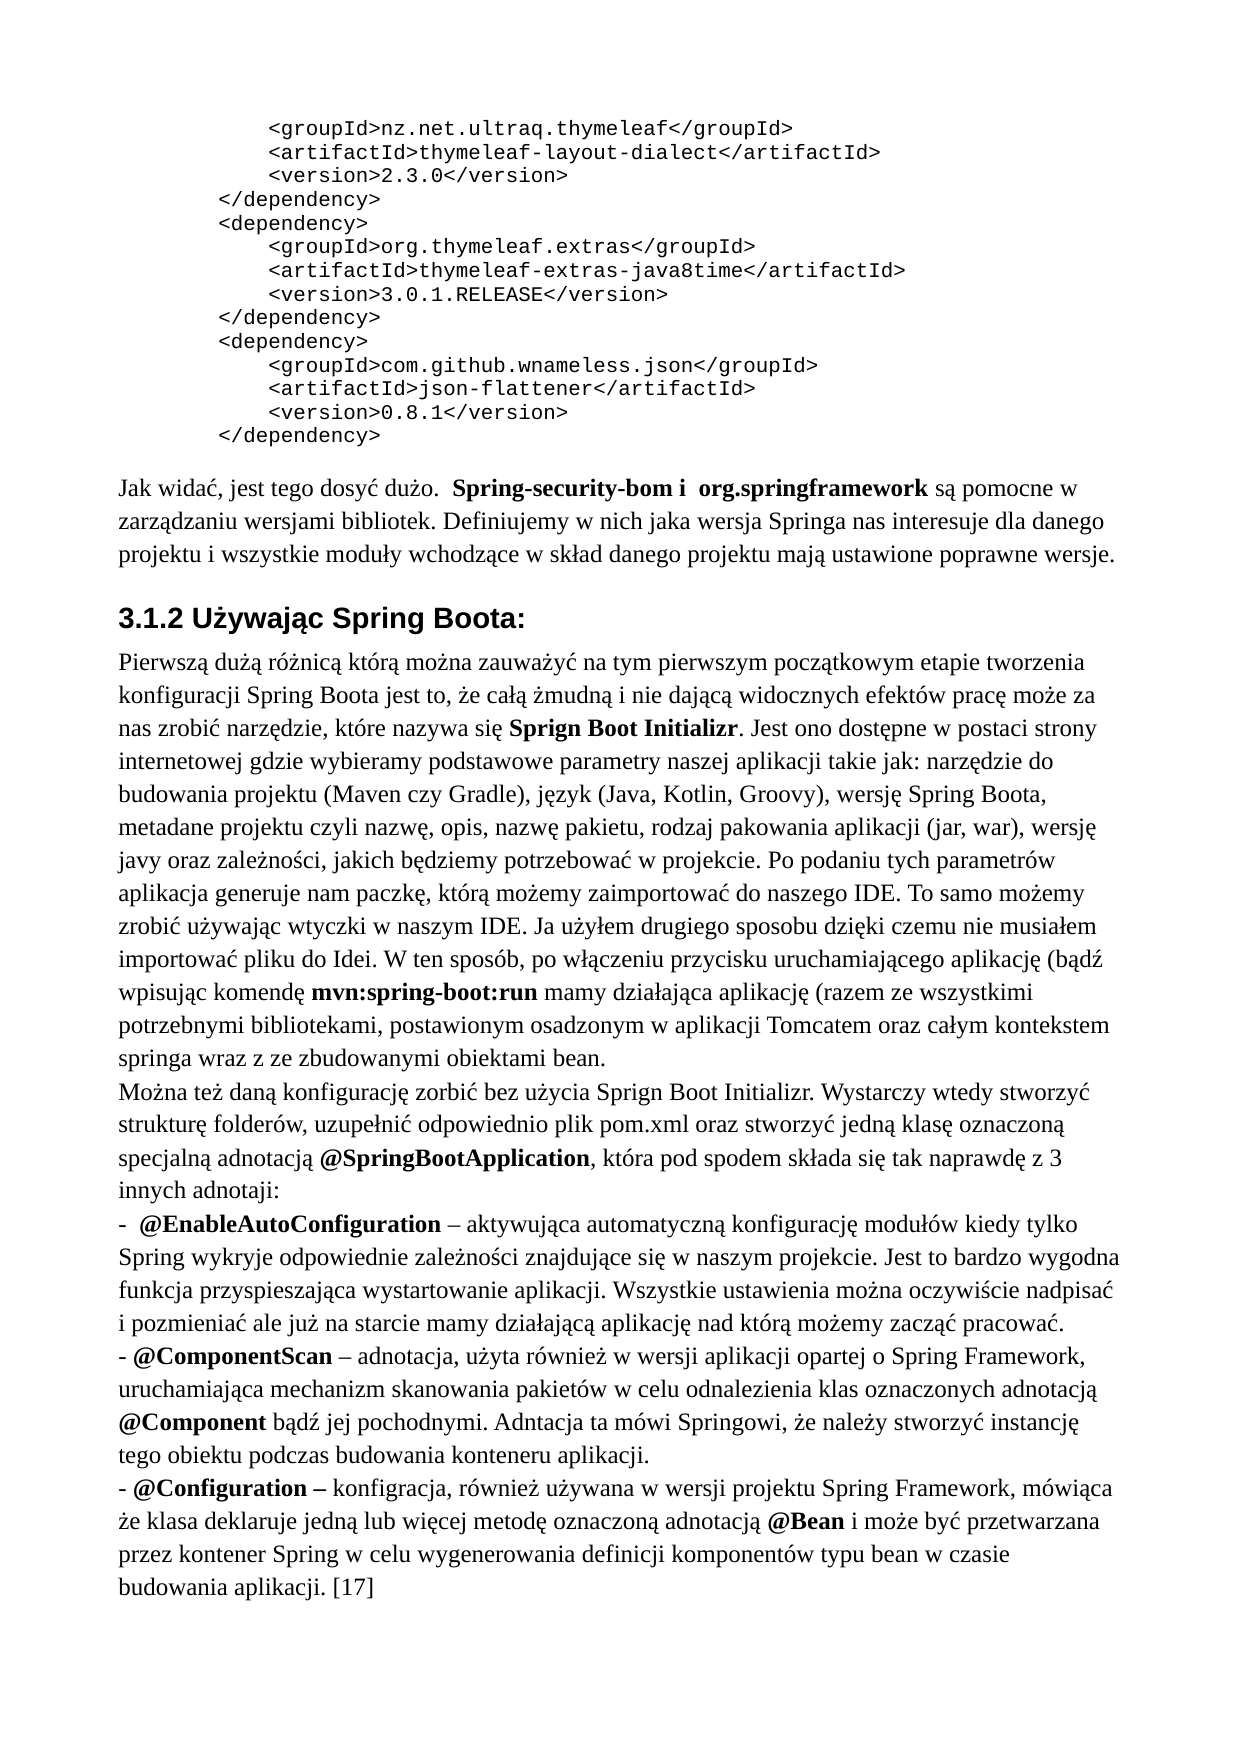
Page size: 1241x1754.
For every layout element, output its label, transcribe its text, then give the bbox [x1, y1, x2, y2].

text <version>3.0.1.RELEASE</version> [118, 284, 1122, 307]
text <version>0.8.1</version> [118, 402, 1122, 426]
subtitle 3.1.2 Używając Spring Boota: [118, 601, 1122, 635]
text <dependency> [118, 213, 1122, 236]
text Pierwszą dużą różnicą którą można zauważyć na tym pierwszym początkowym etapie tworzenia konfiguracji Spring Boota jest to, że całą żmudną i nie dającą widocznych efektów pracę może za nas zrobić narzędzie, które nazywa się Sprign Boot Initializr. Jest ono dostępne w postaci strony internetowej gdzie wybieramy podstawowe parametry naszej aplikacji takie jak: narzędzie do budowania projektu (Maven czy Gradle), język (Java, Kotlin, Groovy), wersję Spring Boota, metadane projektu czyli nazwę, opis, nazwę pakietu, rodzaj pakowania aplikacji (jar, war), wersję javy oraz zależności, jakich będziemy potrzebować w projekcie. Po podaniu tych parametrów aplikacja generuje nam paczkę, którą możemy zaimportować do naszego IDE. To samo możemy zrobić używając wtyczki w naszym IDE. Ja użyłem drugiego sposobu dzięki czemu nie musiałem importować pliku do Idei. W ten sposób, po włączeniu przycisku uruchamiającego aplikację (bądź wpisując komendę mvn:spring-boot:run mamy działająca aplikację (razem ze wszystkimi potrzebnymi bibliotekami, postawionym osadzonym w aplikacji Tomcatem oraz całym kontekstem springa wraz z ze zbudowanymi obiektami bean. Można też daną konfigurację zorbić bez użycia Sprign Boot Initializr. Wystarczy wtedy stworzyć strukturę folderów, uzupełnić odpowiednio plik pom.xml oraz stworzyć jedną klasę oznaczoną specjalną adnotacją @SpringBootApplication, która pod spodem składa się tak naprawdę z 3 innych adnotaji: - @EnableAutoConfiguration – aktywująca automatyczną konfigurację modułów kiedy tylko Spring wykryje odpowiednie zależności znajdujące się w naszym projekcie. Jest to bardzo wygodna funkcja przyspieszająca wystartowanie aplikacji. Wszystkie ustawienia można oczywiście nadpisać i pozmieniać ale już na starcie mamy działającą aplikację nad którą możemy zacząć pracować. - @ComponentScan – adnotacja, użyta również w wersji aplikacji opartej o Spring Framework, uruchamiająca mechanizm skanowania pakietów w celu odnalezienia klas oznaczonych adnotacją @Component bądź jej pochodnymi. Adntacja ta mówi Springowi, że należy stworzyć instancję tego obiektu podczas budowania konteneru aplikacji. - @Configuration – konfigracja, również używana w wersji projektu Spring Framework, mówiąca że klasa deklaruje jedną lub więcej metodę oznaczoną adnotacją @Bean i może być przetwarzana przez kontener Spring w celu wygenerowania definicji komponentów typu bean w czasie budowania aplikacji. [17] [118, 647, 1122, 1601]
text <groupId>com.github.wnameless.json</groupId> [118, 354, 1122, 378]
text </dependency> [118, 189, 1122, 213]
text <artifactId>json-flattener</artifactId> [118, 378, 1122, 402]
text <artifactId>thymeleaf-extras-java8time</artifactId> [118, 260, 1122, 284]
text Jak widać, jest tego dosyć dużo. Spring-security-bom i org.springframework są pomocne w zarządzaniu wersjami bibliotek. Definiujemy w nich jaka wersja Springa nas interesuje dla danego projektu i wszystkie moduły wchodzące w skład danego projektu mają ustawione poprawne wersje. [118, 473, 1122, 568]
text <dependency> [118, 331, 1122, 354]
text <groupId>nz.net.ultraq.thymeleaf</groupId> [118, 118, 1122, 142]
text </dependency> [118, 426, 1122, 449]
text </dependency> [118, 307, 1122, 331]
text <version>2.3.0</version> [118, 165, 1122, 189]
text <groupId>org.thymeleaf.extras</groupId> [118, 236, 1122, 260]
text <artifactId>thymeleaf-layout-dialect</artifactId> [118, 142, 1122, 165]
